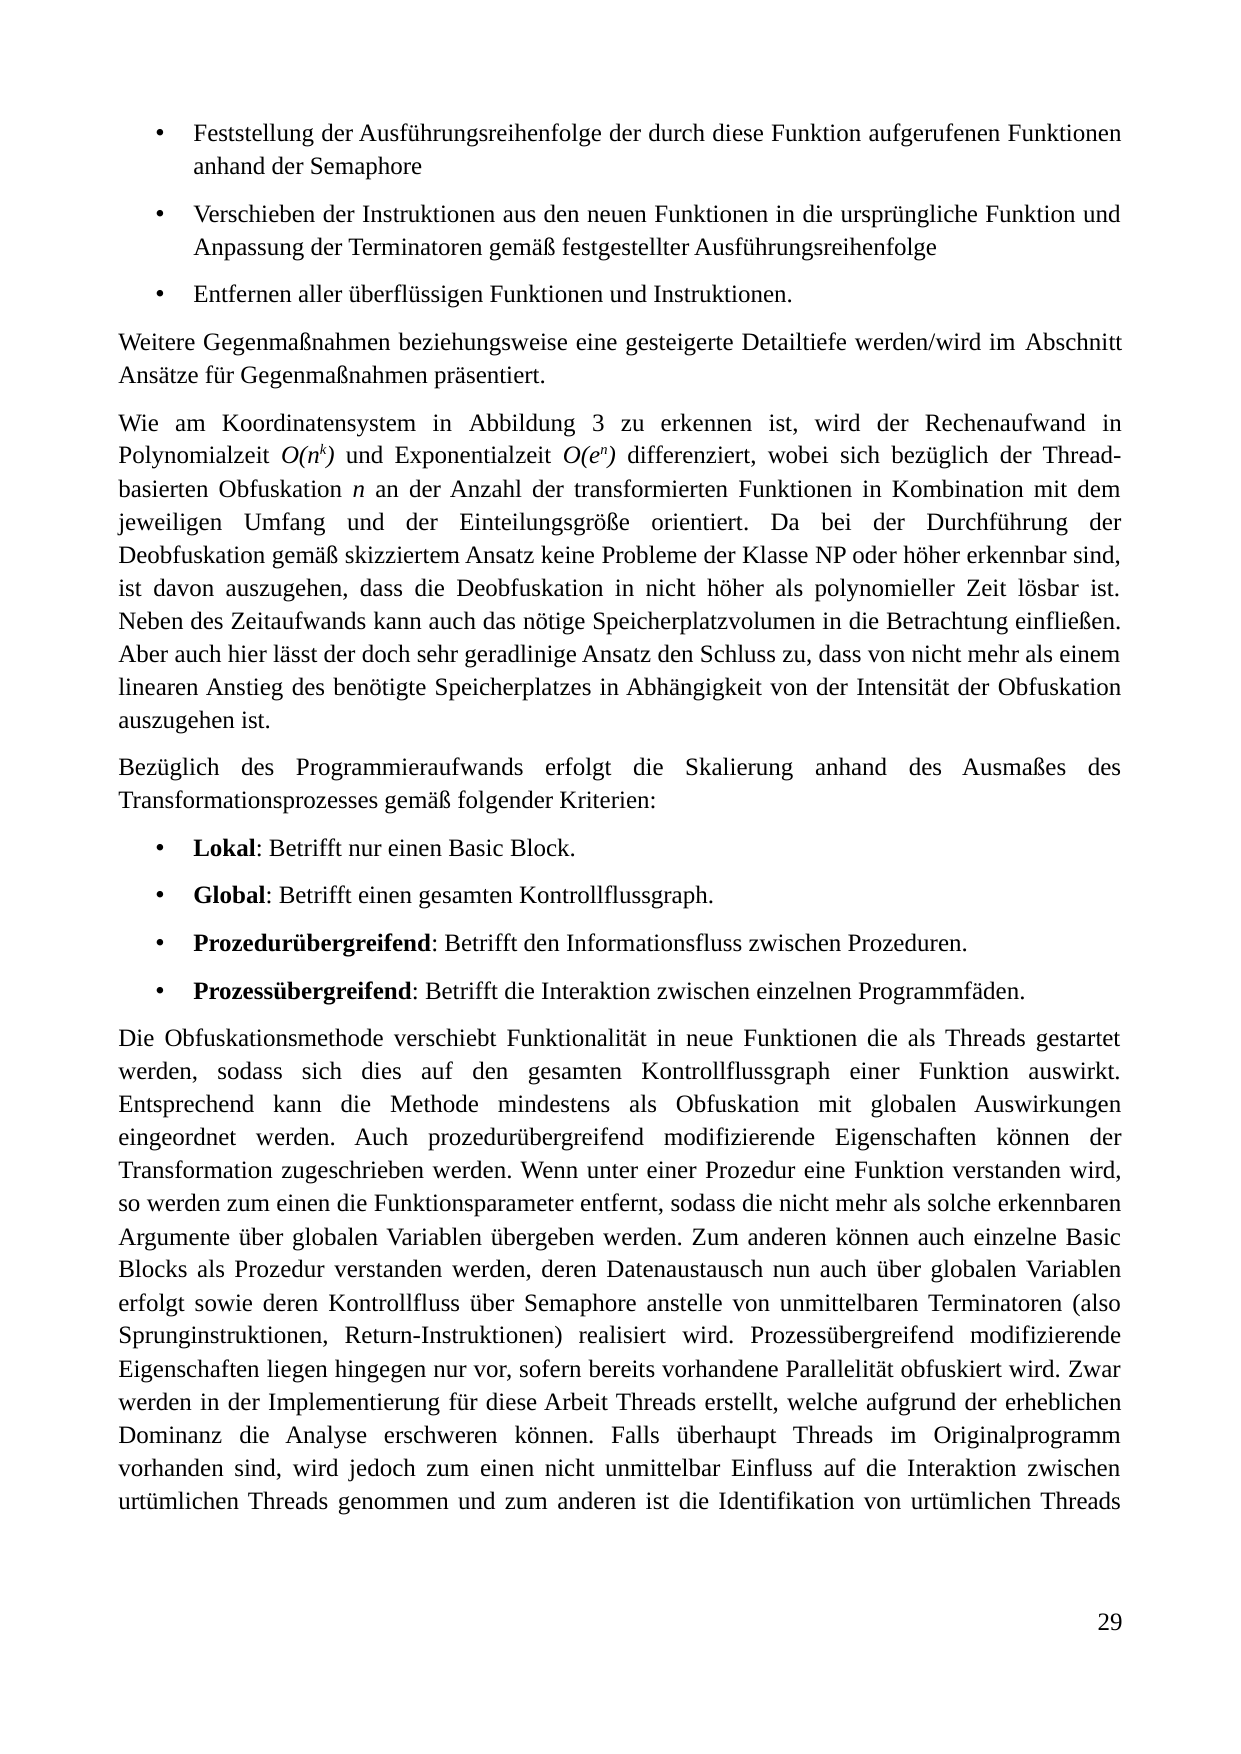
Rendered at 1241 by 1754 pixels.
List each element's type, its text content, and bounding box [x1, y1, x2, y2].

list Entfernen aller überflüssigen Funktionen und Instruktionen. [156, 279, 1122, 308]
text Weitere Gegenmaßnahmen beziehungsweise eine gesteigerte Detailtiefe werden/wird im Abschnitt Ansätze für Gegenmaßnahmen präsentiert. [118, 327, 1122, 389]
list Global: Betrifft einen gesamten Kontrollflussgraph. [156, 881, 1122, 909]
list Lokal: Betrifft nur einen Basic Block. [156, 833, 1122, 862]
text Die Obfuskationsmethode verschiebt Funktionalität in neue Funktionen die als Threads gestartet werden, sodass sich dies auf den gesamten Kontrollflussgraph einer Funktion auswirkt. Entsprechend kann die Methode mindestens als Obfuskation mit globalen Auswirkungen eingeordnet werden. Auch prozedurübergreifend modifizierende Eigenschaften können der Transformation zugeschrieben werden. Wenn unter einer Prozedur eine Funktion verstanden wird, so werden zum einen die Funktionsparameter entfernt, sodass die nicht mehr als solche erkennbaren Argumente über globalen Variablen übergeben werden. Zum anderen können auch einzelne Basic Blocks als Prozedur verstanden werden, deren Datenaustausch nun auch über globalen Variablen erfolgt sowie deren Kontrollfluss über Semaphore anstelle von unmittelbaren Terminatoren (also Sprunginstruktionen, Return-Instruktionen) realisiert wird. Prozessübergreifend modifizierende Eigenschaften liegen hingegen nur vor, sofern bereits vorhandene Parallelität obfuskiert wird. Zwar werden in der Implementierung für diese Arbeit Threads erstellt, welche aufgrund der erheblichen Dominanz die Analyse erschweren können. Falls überhaupt Threads im Originalprogramm vorhanden sind, wird jedoch zum einen nicht unmittelbar Einfluss auf die Interaktion zwischen urtümlichen Threads genommen und zum anderen ist die Identifikation von urtümlichen Threads [118, 1023, 1122, 1514]
list Prozedurübergreifend: Betrifft den Informationsfluss zwischen Prozeduren. [156, 928, 1122, 957]
text Bezüglich des Programmieraufwands erfolgt die Skalierung anhand des Ausmaßes des Transformationsprozesses gemäß folgender Kriterien: [118, 752, 1122, 814]
list Prozessübergreifend: Betrifft die Interaktion zwischen einzelnen Programmfäden. [156, 976, 1122, 1004]
text Wie am Koordinatensystem in Abbildung 3 zu erkennen ist, wird der Rechenaufwand in Polynomialzeit O(nk) und Exponentialzeit O(en) differenziert, wobei sich bezüglich der Thread-basierten Obfuskation n an der Anzahl der transformierten Funktionen in Kombination mit dem jeweiligen Umfang und der Einteilungsgröße orientiert. Da bei der Durchführung der Deobfuskation gemäß skizziertem Ansatz keine Probleme der Klasse NP oder höher erkennbar sind, ist davon auszugehen, dass die Deobfuskation in nicht höher als polynomieller Zeit lösbar ist. Neben des Zeitaufwands kann auch das nötige Speicherplatzvolumen in die Betrachtung einfließen. Aber auch hier lässt der doch sehr geradlinige Ansatz den Schluss zu, dass von nicht mehr als einem linearen Anstieg des benötigte Speicherplatzes in Abhängigkeit von der Intensität der Obfuskation auszugehen ist. [118, 408, 1122, 733]
list Feststellung der Ausführungsreihenfolge der durch diese Funktion aufgerufenen Funktionen anhand der Semaphore [156, 118, 1122, 180]
list Verschieben der Instruktionen aus den neuen Funktionen in die ursprüngliche Funktion und Anpassung der Terminatoren gemäß festgestellter Ausführungsreihenfolge [156, 199, 1122, 261]
